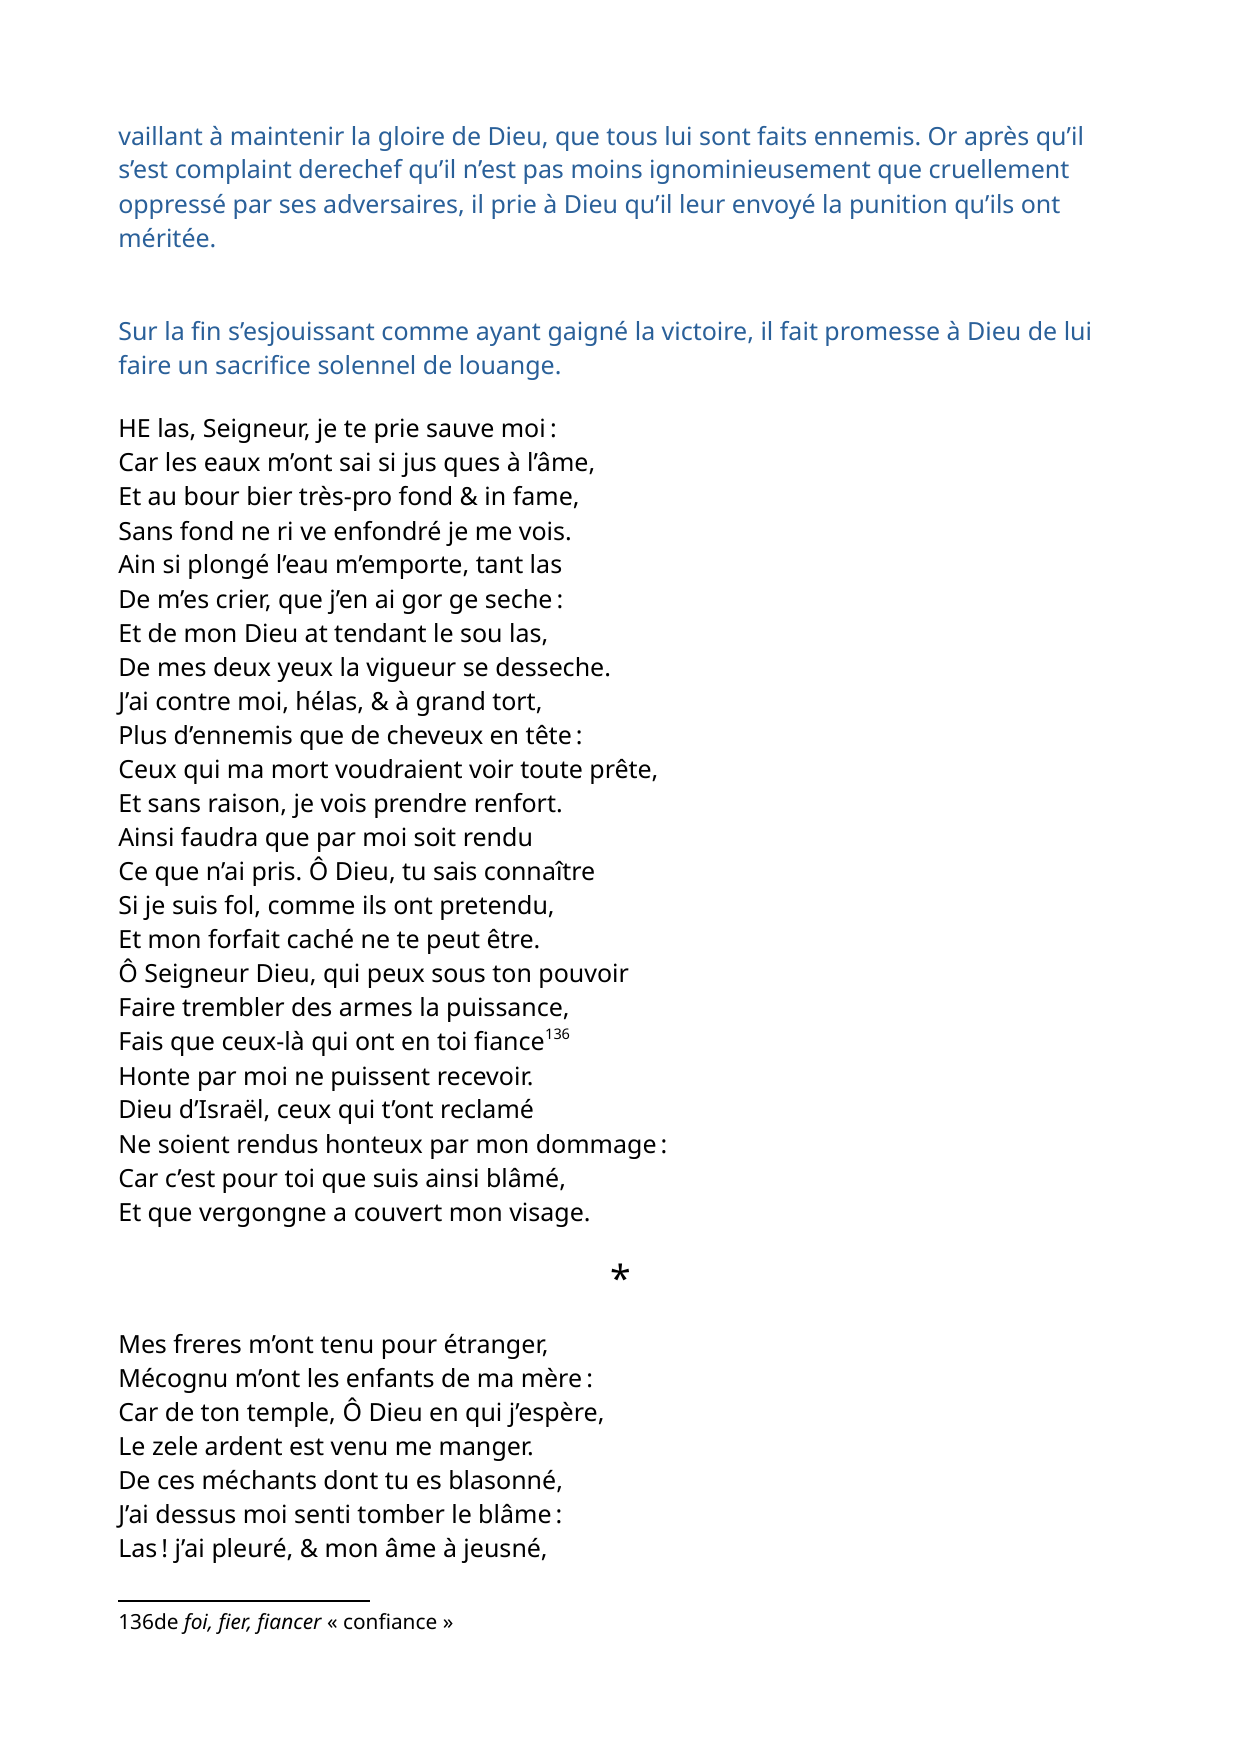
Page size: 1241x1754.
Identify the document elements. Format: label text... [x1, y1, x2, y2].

text Car de ton temple, Ô Dieu en qui j’espère, [118, 1395, 1122, 1429]
text de foi, fier, fiancer « confiance » [118, 1607, 1122, 1636]
text J’ai dessus moi senti tomber le blâme : [118, 1497, 1122, 1531]
text Dieu d’Israël, ceux qui t’ont reclamé [118, 1092, 1122, 1126]
text Faire trembler des armes la puissance, [118, 990, 1122, 1024]
text Sur la fin s’esjouissant comme ayant gaigné la victoire, il fait promesse à Dieu de lui faire un sacrifice solennel de louange. [118, 313, 1122, 381]
text Plus d’ennemis que de cheveux en tête : [118, 717, 1122, 752]
text Le zele ardent est venu me manger. [118, 1429, 1122, 1463]
text Ô Seigneur Dieu, qui peux sous ton pouvoir [118, 956, 1122, 990]
text Ain si plongé l’eau m’emporte, tant las [118, 547, 1122, 581]
text vaillant à maintenir la gloire de Dieu, que tous lui sont faits ennemis. Or après qu’il s’est complaint derechef qu’il n’est pas moins ignominieusement que cruellement oppressé par ses adversaires, il prie à Dieu qu’il leur envoyé la punition qu’ils ont méritée. [118, 118, 1122, 254]
text De ces méchants dont tu es blasonné, [118, 1463, 1122, 1497]
text HE las, Seigneur, je te prie sauve moi : [118, 411, 1122, 445]
text Ainsi faudra que par moi soit rendu [118, 820, 1122, 854]
text Ne soient rendus honteux par mon dommage : [118, 1126, 1122, 1160]
text De mes deux yeux la vigueur se desseche. [118, 649, 1122, 683]
text De m’es crier, que j’en ai gor ge seche : [118, 581, 1122, 615]
text Et de mon Dieu at tendant le sou las, [118, 615, 1122, 649]
text Sans fond ne ri ve enfondré je me vois. [118, 513, 1122, 547]
text Car les eaux m’ont sai si jus ques à l’âme, [118, 445, 1122, 479]
text Honte par moi ne puissent recevoir. [118, 1058, 1122, 1092]
text Las ! j’ai pleuré, & mon âme à jeusné, [118, 1531, 1122, 1565]
text Et mon forfait caché ne te peut être. [118, 922, 1122, 956]
text Mes freres m’ont tenu pour étranger, [118, 1327, 1122, 1361]
text Mécognu m’ont les enfants de ma mère : [118, 1361, 1122, 1395]
text * [118, 1252, 1122, 1303]
text Et que vergongne a couvert mon visage. [118, 1194, 1122, 1228]
text J’ai contre moi, hélas, & à grand tort, [118, 683, 1122, 717]
text Fais que ceux-là qui ont en toi fiance [118, 1024, 1122, 1058]
text Ce que n’ai pris. Ô Dieu, tu sais connaître [118, 854, 1122, 888]
text Si je suis fol, comme ils ont pretendu, [118, 888, 1122, 922]
text Ceux qui ma mort voudraient voir toute prête, [118, 752, 1122, 786]
text Et sans raison, je vois prendre renfort. [118, 786, 1122, 820]
text Car c’est pour toi que suis ainsi blâmé, [118, 1160, 1122, 1194]
text Et au bour bier très-pro fond & in fame, [118, 479, 1122, 513]
